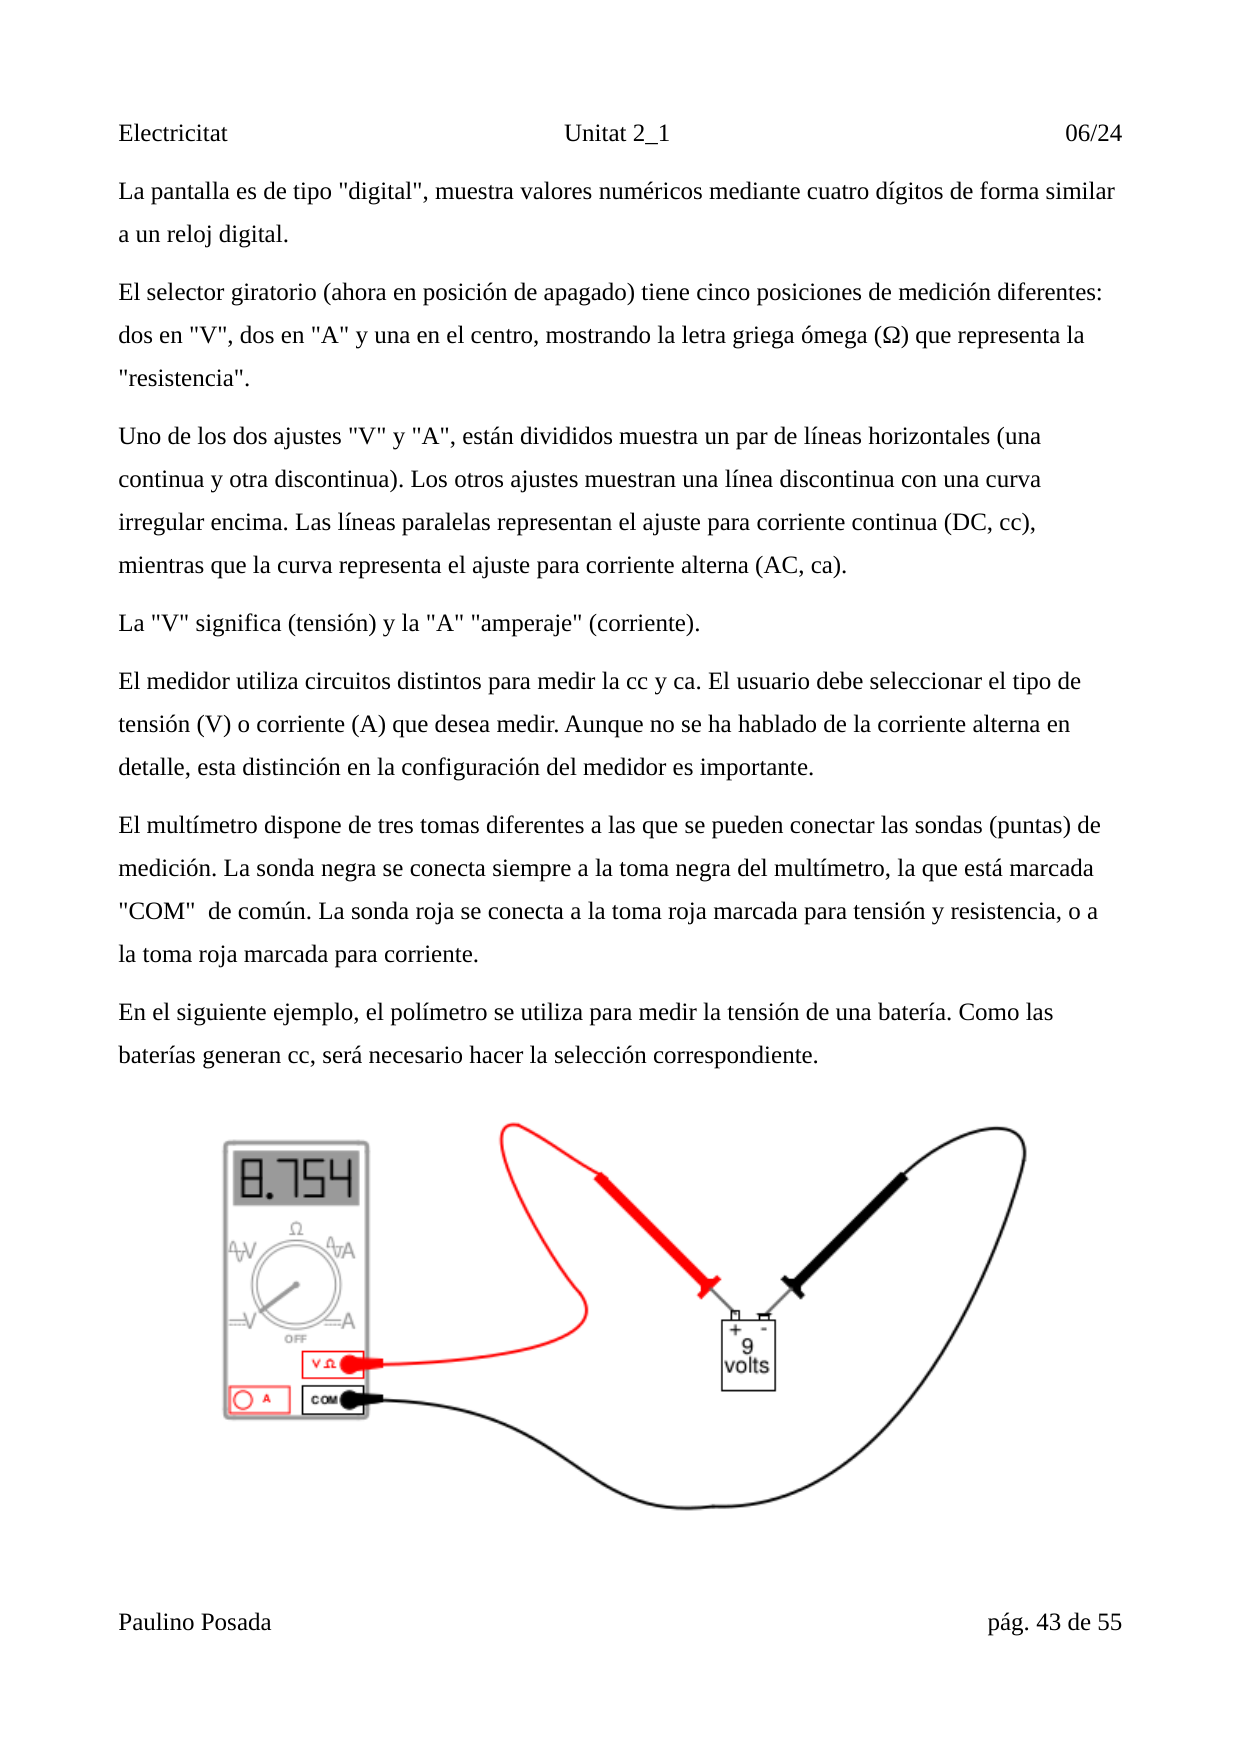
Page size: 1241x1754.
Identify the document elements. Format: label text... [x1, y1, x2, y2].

text El medidor utiliza circuitos distintos para medir la cc y ca. El usuario debe seleccionar el tipo de tensión (V) o corriente (A) que desea medir. Aunque no se ha hablado de la corriente alterna en detalle, esta distinción en la configuración del medidor es importante. [118, 666, 1122, 781]
text La pantalla es de tipo "digital", muestra valores numéricos mediante cuatro dígitos de forma similar a un reloj digital. [118, 176, 1122, 248]
text En el siguiente ejemplo, el polímetro se utiliza para medir la tensión de una batería. Como las baterías generan cc, será necesario hacer la selección correspondiente. [118, 997, 1122, 1069]
text El selector giratorio (ahora en posición de apagado) tiene cinco posiciones de medición diferentes: dos en "V", dos en "A" y una en el centro, mostrando la letra griega ómega (Ω) que representa la "resistencia". [118, 277, 1122, 392]
text La "V" significa (tensión) y la "A" "amperaje" (corriente). [118, 608, 1122, 637]
text Uno de los dos ajustes "V" y "A", están divididos muestra un par de líneas horizontales (una continua y otra discontinua). Los otros ajustes muestran una línea discontinua con una curva irregular encima. Las líneas paralelas representan el ajuste para corriente continua (DC, cc), mientras que la curva representa el ajuste para corriente alterna (AC, ca). [118, 421, 1122, 579]
text El multímetro dispone de tres tomas diferentes a las que se pueden conectar las sondas (puntas) de medición. La sonda negra se conecta siempre a la toma negra del multímetro, la que está marcada "COM" de común. La sonda roja se conecta a la toma roja marcada para tensión y resistencia, o a la toma roja marcada para corriente. [118, 810, 1122, 968]
picture [205, 1096, 1035, 1520]
